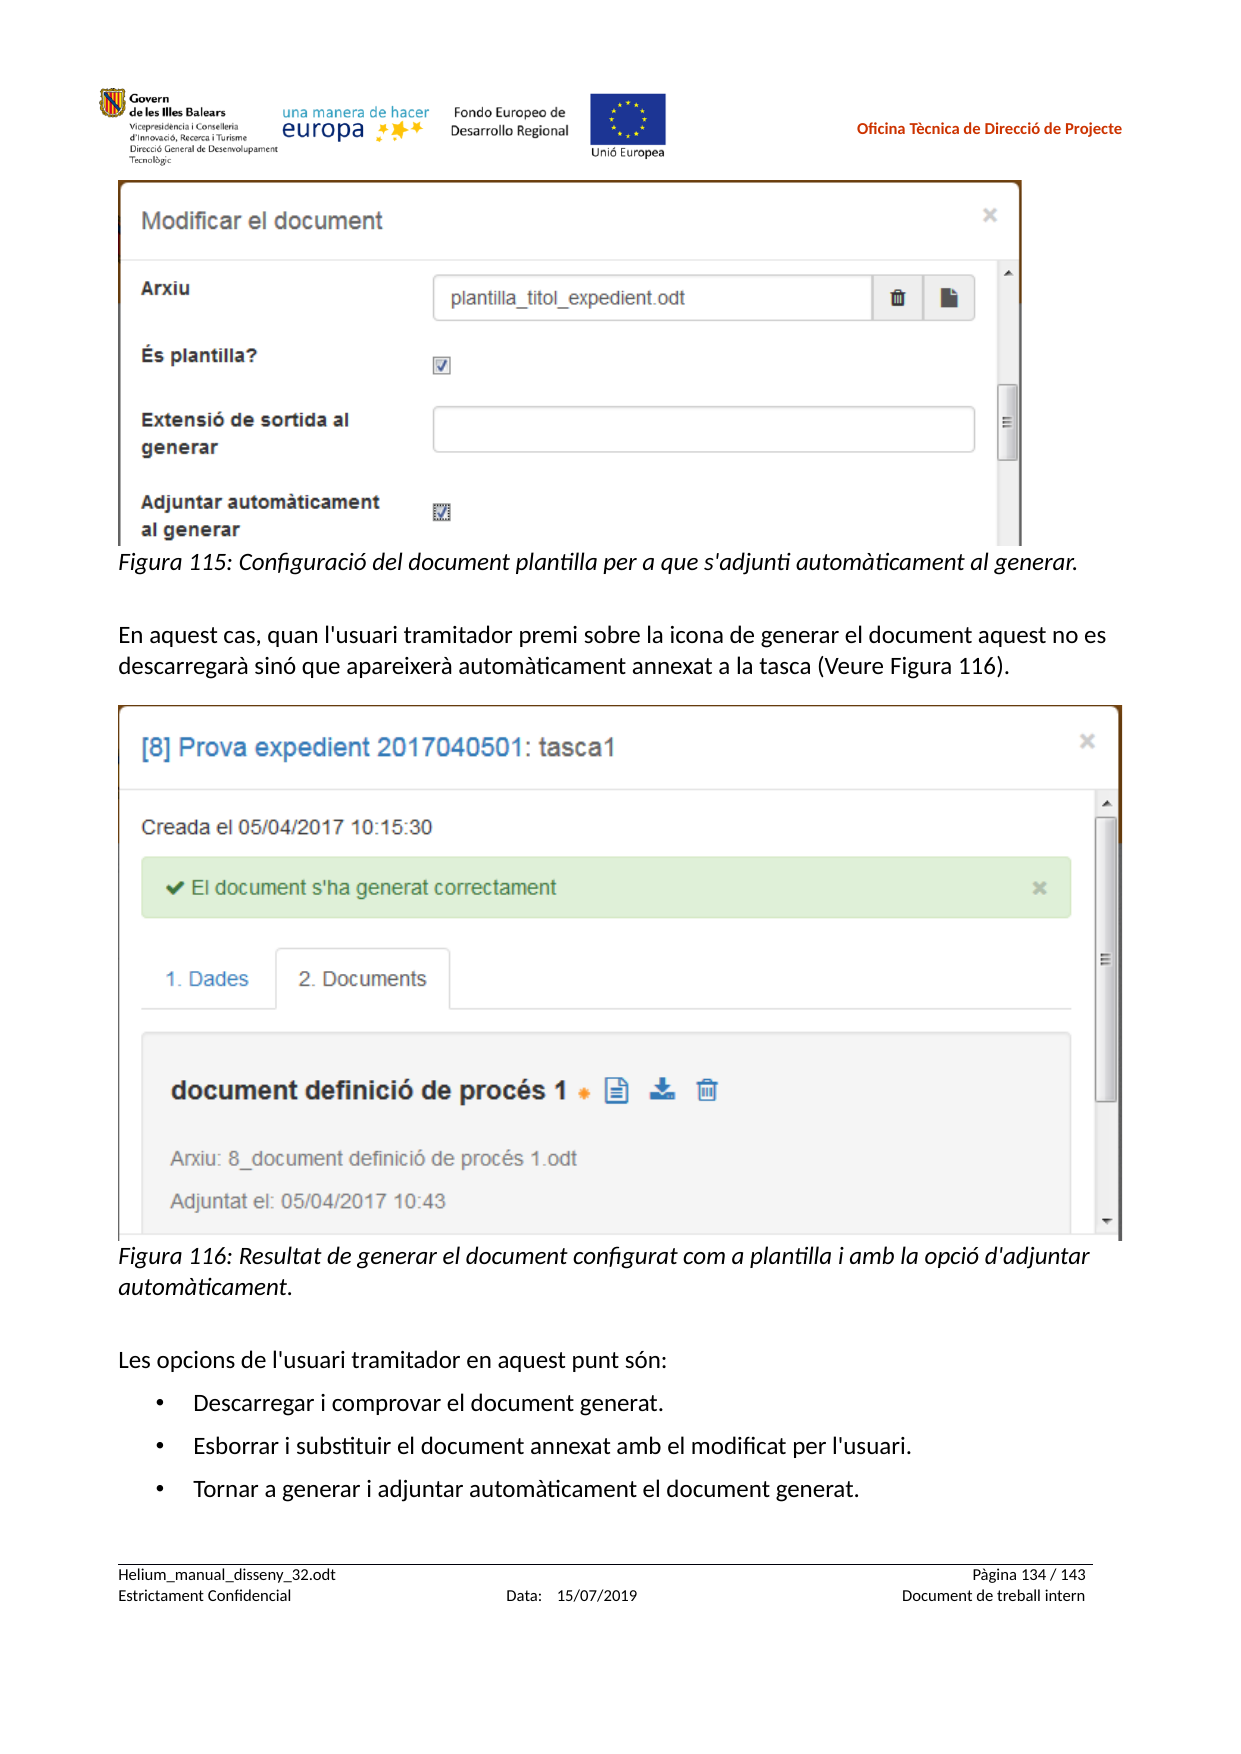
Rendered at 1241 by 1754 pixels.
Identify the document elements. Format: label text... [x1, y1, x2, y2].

list Descarregar i comprovar el document generat. [156, 1387, 1122, 1418]
picture [118, 180, 1022, 546]
text Les opcions de l'usuari tramitador en aquest punt són: [118, 1344, 1122, 1375]
text Figura 115: Configuració del document plantilla per a que s'adjunti automàticament al generar. [118, 544, 1122, 576]
list Tornar a generar i adjuntar automàticament el document generat. [156, 1473, 1122, 1504]
picture [99, 87, 668, 166]
picture [118, 705, 1123, 1241]
text Figura 116: Resultat de generar el document configurat com a plantilla i amb la opció d'adjuntar automàticament. [118, 1241, 1122, 1301]
text En aquest cas, quan l'usuari tramitador premi sobre la icona de generar el document aquest no es descarregarà sinó que apareixerà automàticament annexat a la tasca (Veure Figura 116). [118, 619, 1122, 680]
list Esborrar i substituir el document annexat amb el modificat per l'usuari. [156, 1431, 1122, 1461]
